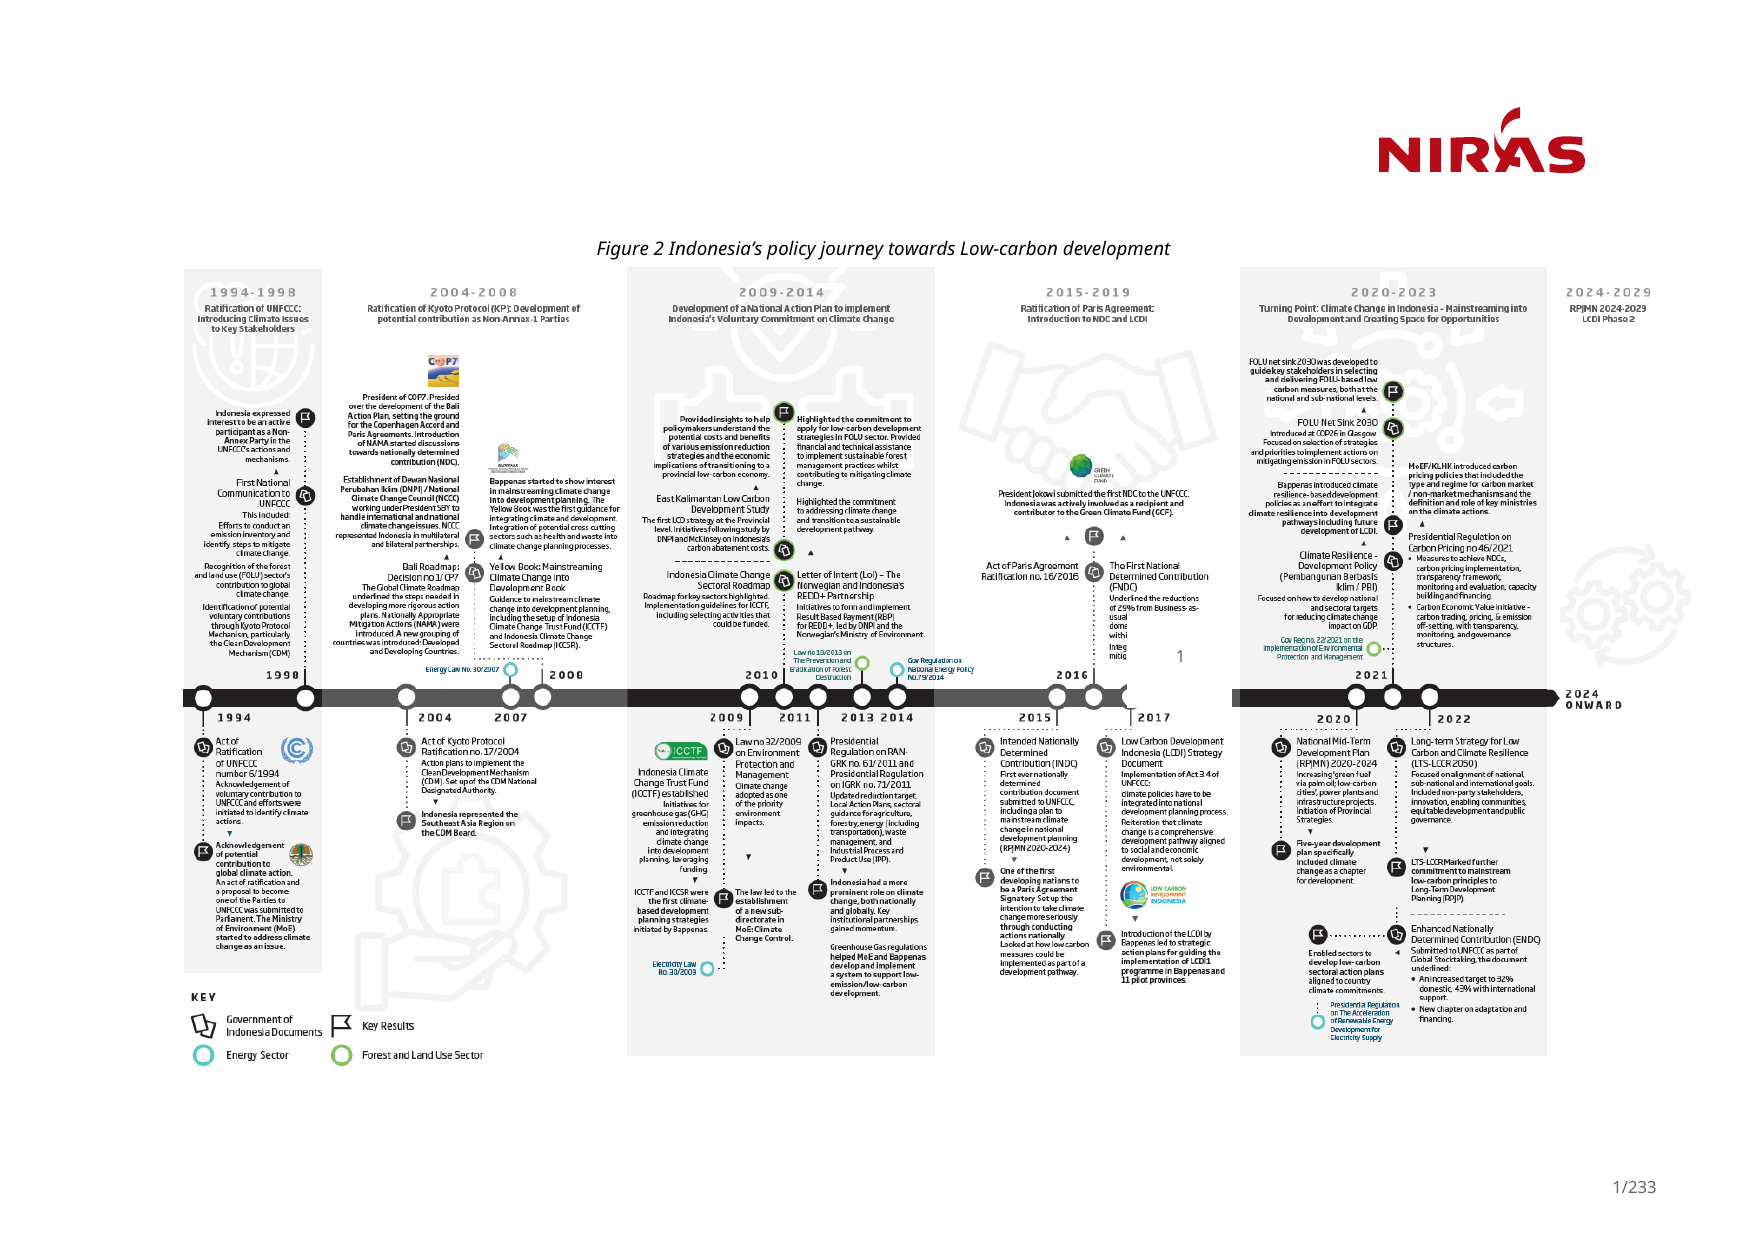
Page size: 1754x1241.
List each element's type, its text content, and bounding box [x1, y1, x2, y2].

text Figure 2 Indonesia’s policy journey towards Low-carbon development [183, 234, 1586, 261]
